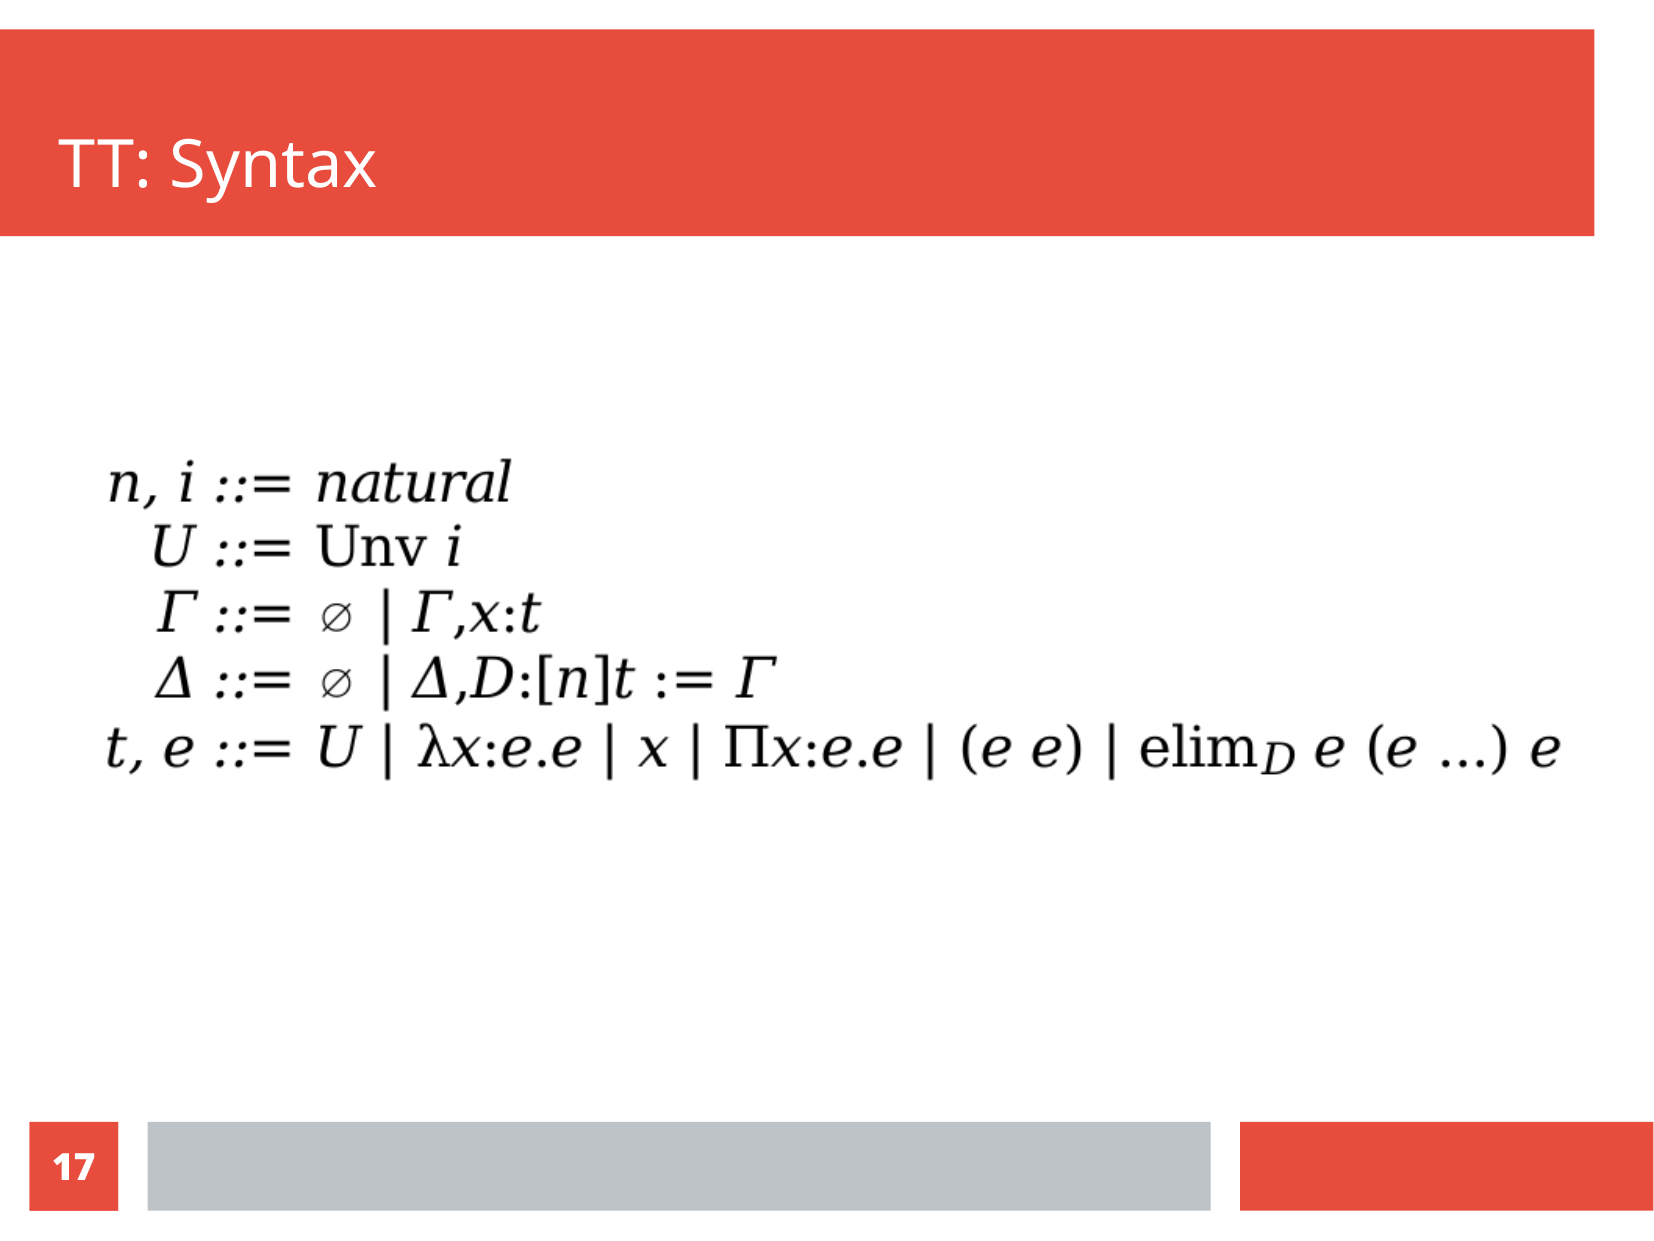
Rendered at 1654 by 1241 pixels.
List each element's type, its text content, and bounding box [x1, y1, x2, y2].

title TT: Syntax [59, 59, 1595, 207]
picture [86, 458, 1570, 784]
